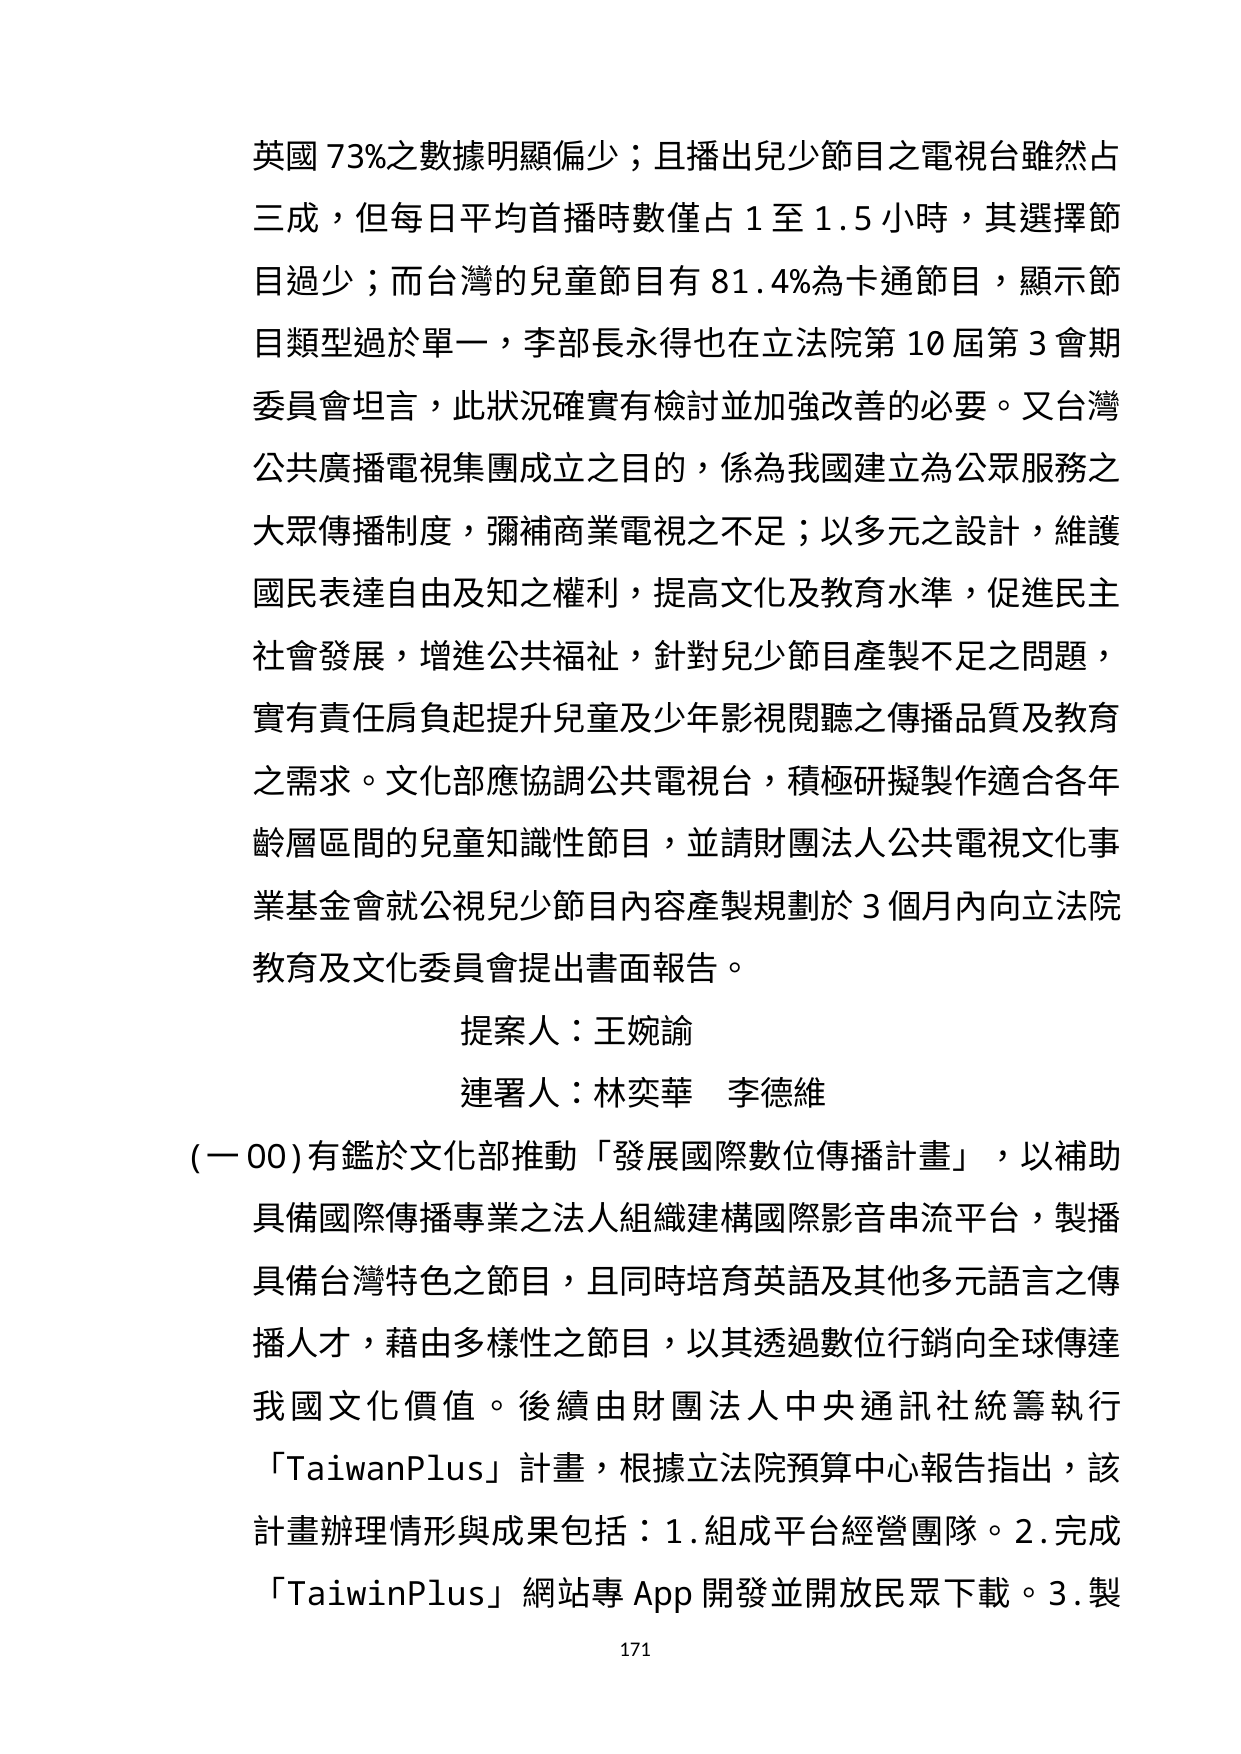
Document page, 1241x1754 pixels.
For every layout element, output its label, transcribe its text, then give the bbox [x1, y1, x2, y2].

text 英國73%之數據明顯偏少；且播出兒少節目之電視台雖然占三成，但每日平均首播時數僅占1至1.5小時，其選擇節目過少；而台灣的兒童節目有81.4%為卡通節目，顯示節目類型過於單一，李部長永得也在立法院第10屆第3會期委員會坦言，此狀況確實有檢討並加強改善的必要。又台灣公共廣播電視集團成立之目的，係為我國建立為公眾服務之大眾傳播制度，彌補商業電視之不足；以多元之設計，維護國民表達自由及知之權利，提高文化及教育水準，促進民主社會發展，增進公共福祉，針對兒少節目產製不足之問題，實有責任肩負起提升兒童及少年影視閱聽之傳播品質及教育之需求。文化部應協調公共電視台，積極研擬製作適合各年齡層區間的兒童知識性節目，並請財團法人公共電視文化事業基金會就公視兒少節目內容產製規劃於3個月內向立法院教育及文化委員會提出書面報告。 [185, 112, 1122, 987]
text 連署人：林奕華 李德維 [460, 1050, 1122, 1112]
text 提案人：王婉諭 [460, 987, 1122, 1050]
text (一ΟΟ)有鑑於文化部推動「發展國際數位傳播計畫」，以補助具備國際傳播專業之法人組織建構國際影音串流平台，製播具備台灣特色之節目，且同時培育英語及其他多元語言之傳播人才，藉由多樣性之節目，以其透過數位行銷向全球傳達我國文化價值。後續由財團法人中央通訊社統籌執行「TaiwanPlus」計畫，根據立法院預算中心報告指出，該計畫辦理情形與成果包括：1.組成平台經營團隊。2.完成「TaiwinPlus」網站專App開發並開放民眾下載。3.製 [185, 1112, 1122, 1612]
